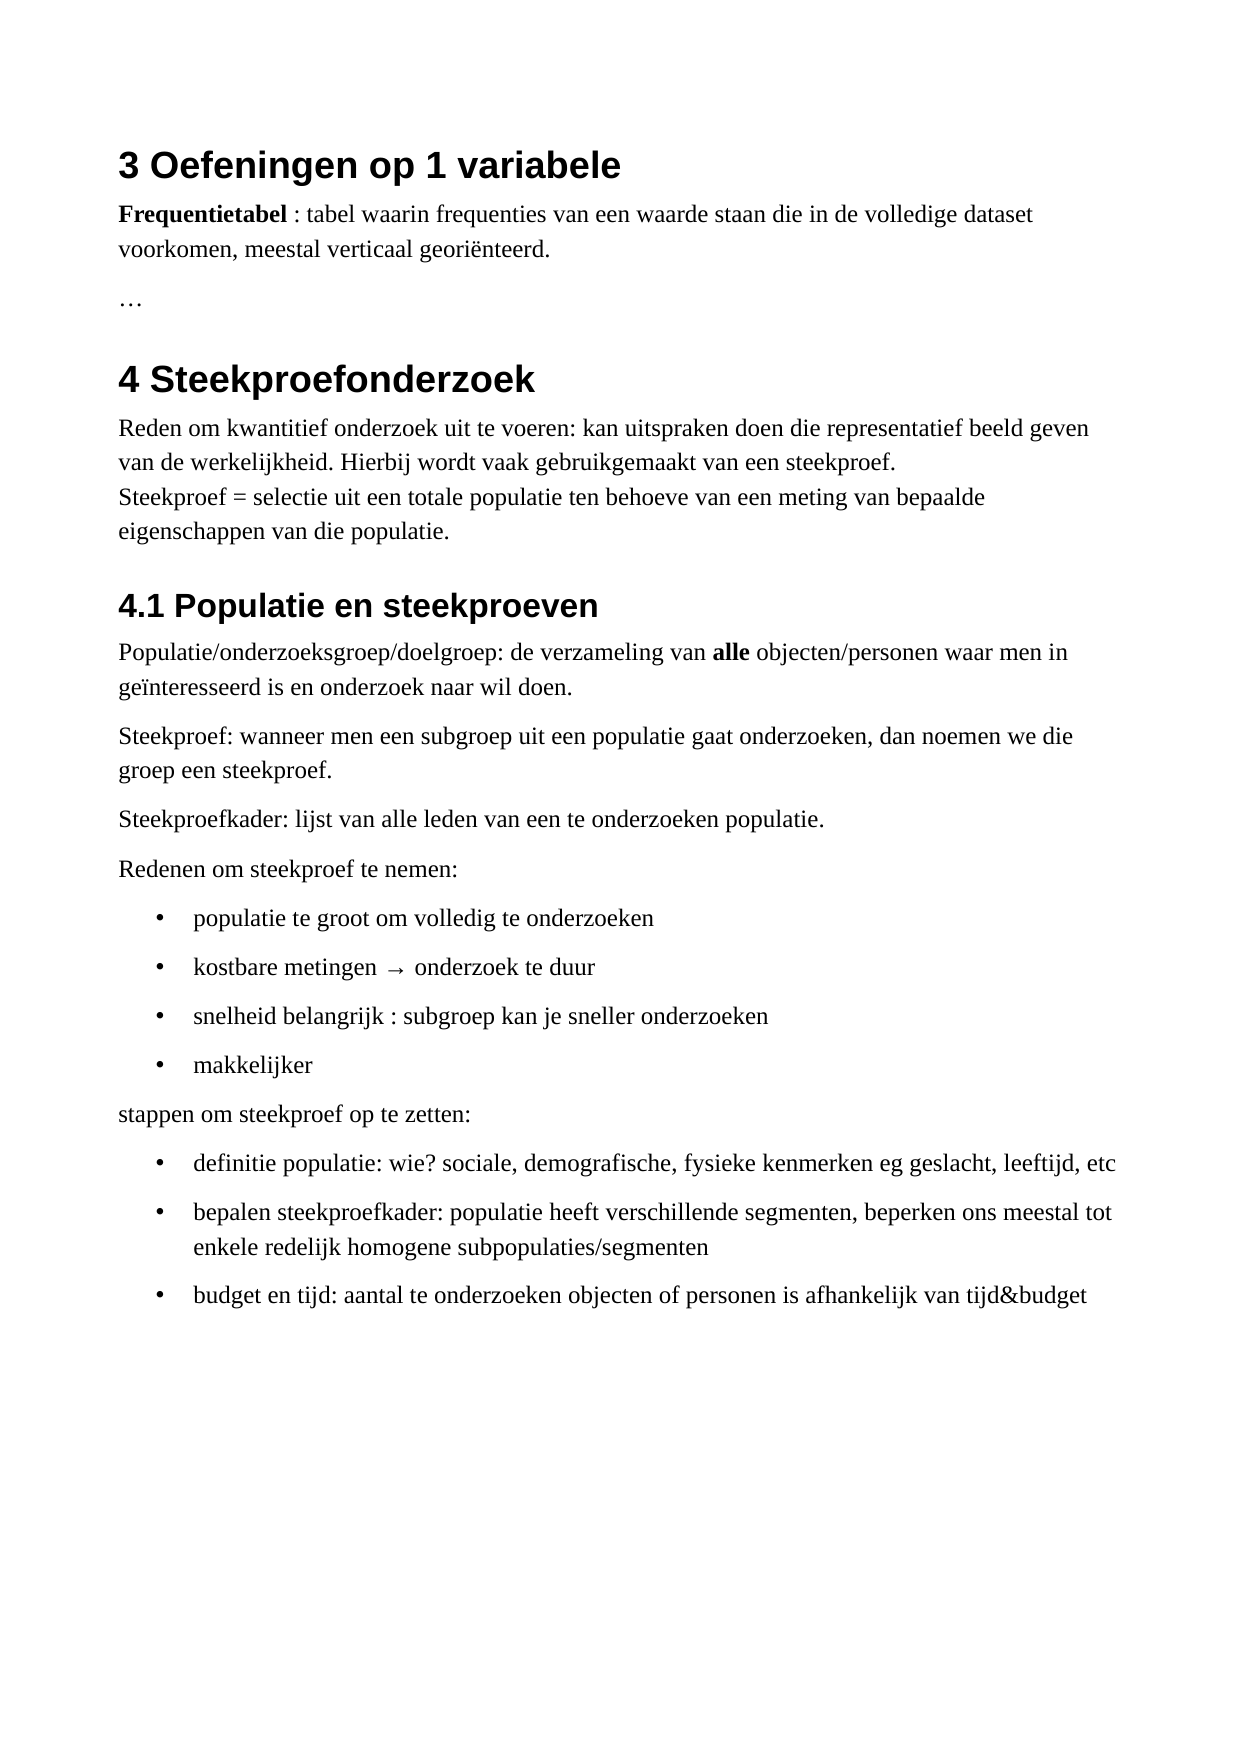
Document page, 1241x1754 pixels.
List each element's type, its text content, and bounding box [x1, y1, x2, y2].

list makkelijker [156, 1050, 1122, 1079]
text Steekproef: wanneer men een subgroep uit een populatie gaat onderzoeken, dan noemen we die groep een steekproef. [118, 721, 1122, 784]
text stappen om steekproef op te zetten: [118, 1099, 1122, 1128]
text Steekproefkader: lijst van alle leden van een te onderzoeken populatie. [118, 804, 1122, 833]
subtitle 4 Steekproefonderzoek [118, 357, 1122, 401]
text … [118, 283, 1122, 312]
list populatie te groot om volledig te onderzoeken [156, 903, 1122, 931]
text Populatie/onderzoeksgroep/doelgroep: de verzameling van alle objecten/personen waar men in geïnteresseerd is en onderzoek naar wil doen. [118, 637, 1122, 701]
list bepalen steekproefkader: populatie heeft verschillende segmenten, beperken ons meestal tot enkele redelijk homogene subpopulaties/segmenten [156, 1197, 1122, 1260]
list budget en tijd: aantal te onderzoeken objecten of personen is afhankelijk van tijd&budget [156, 1281, 1122, 1309]
text Redenen om steekproef te nemen: [118, 854, 1122, 882]
list kostbare metingen → onderzoek te duur [156, 952, 1122, 981]
list definitie populatie: wie? sociale, demografische, fysieke kenmerken eg geslacht, leeftijd, etc [156, 1148, 1122, 1177]
subtitle 3 Oefeningen op 1 variabele [118, 143, 1122, 187]
subtitle 4.1 Populatie en steekproeven [118, 586, 1122, 625]
list snelheid belangrijk : subgroep kan je sneller onderzoeken [156, 1001, 1122, 1029]
text Frequentietabel : tabel waarin frequenties van een waarde staan die in de volledige dataset voorkomen, meestal verticaal georiënteerd. [118, 199, 1122, 262]
text Reden om kwantitief onderzoek uit te voeren: kan uitspraken doen die representatief beeld geven van de werkelijkheid. Hierbij wordt vaak gebruikgemaakt van een steekproef. Steekproef = selectie uit een totale populatie ten behoeve van een meting van bepaalde eigenschappen van die populatie. [118, 413, 1122, 545]
